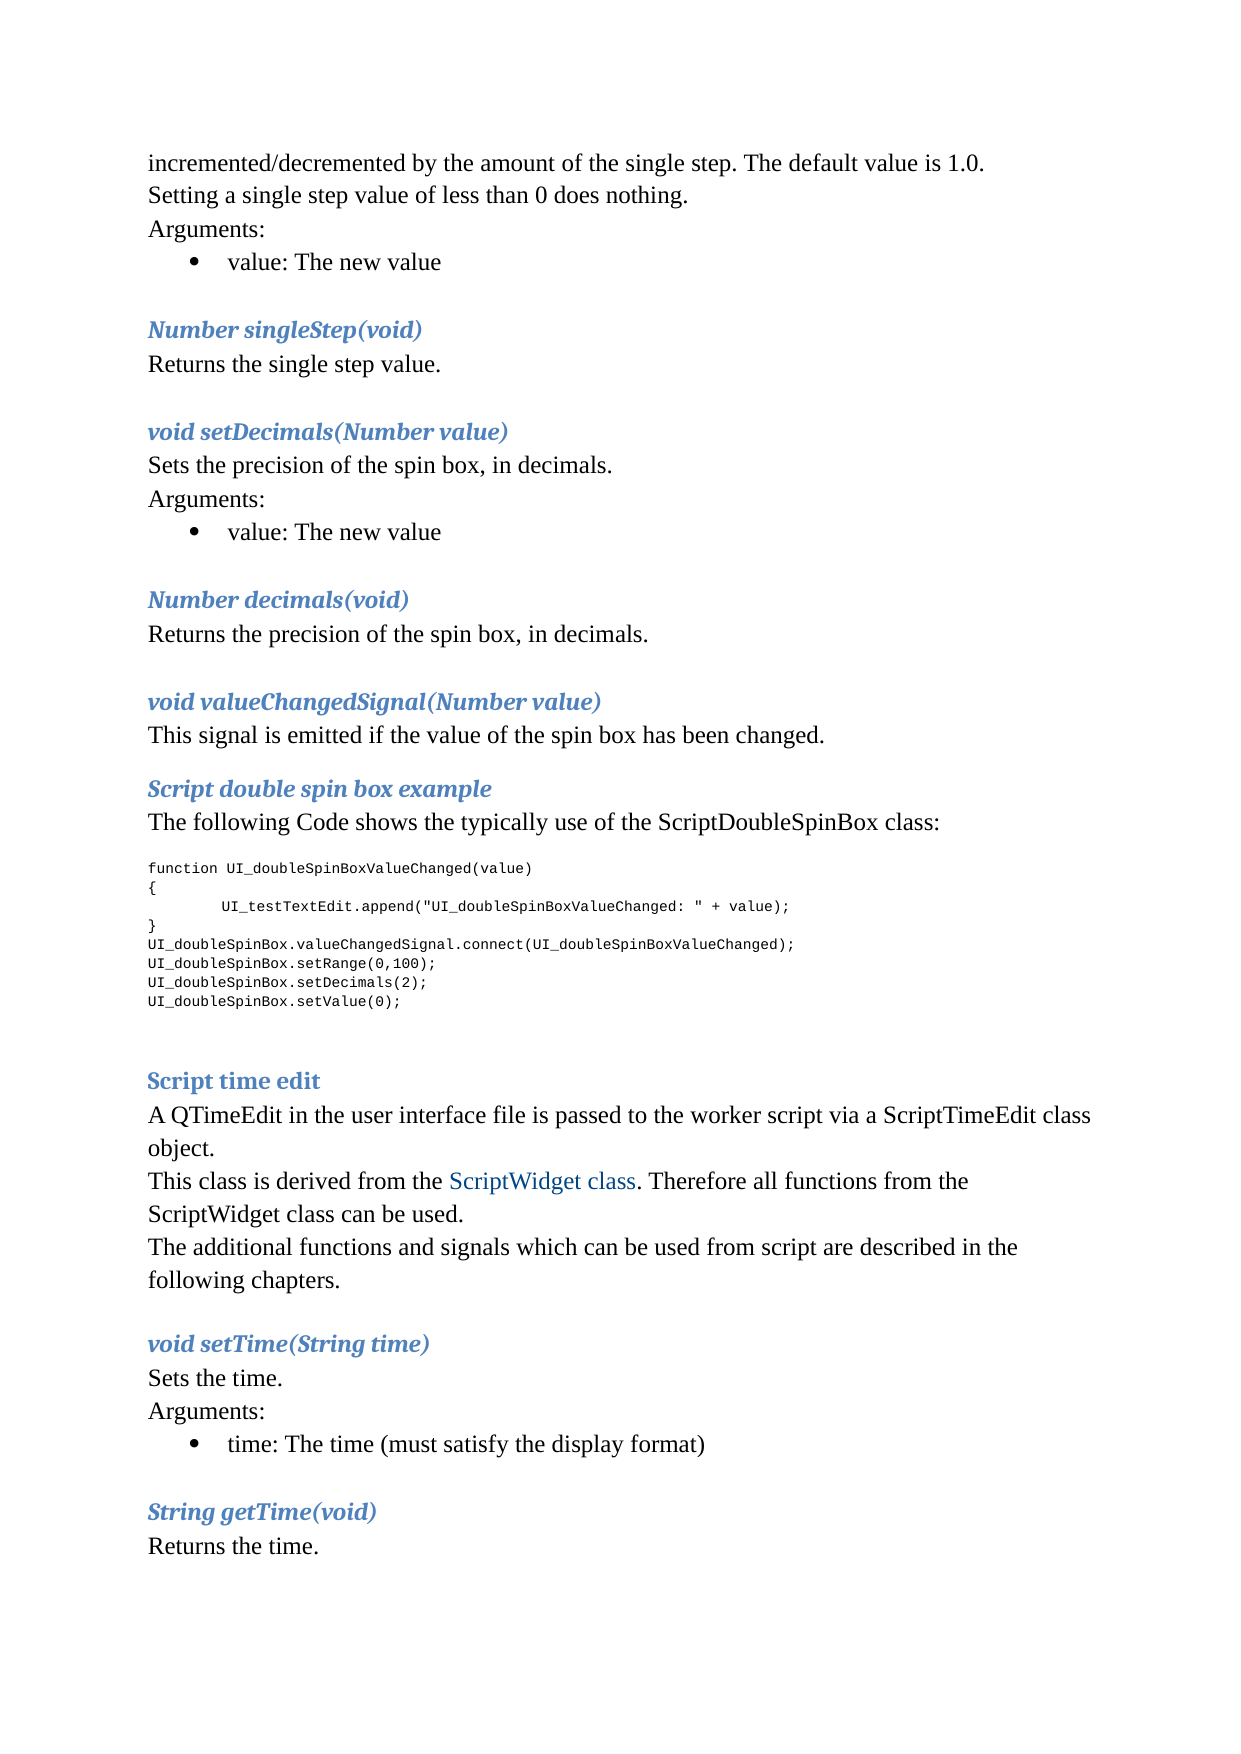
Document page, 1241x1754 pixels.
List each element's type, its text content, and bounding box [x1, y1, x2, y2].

text The additional functions and signals which can be used from script are described in the following chapters. [148, 1232, 1093, 1294]
text UI_doubleSpinBox.valueChangedSignal.connect(UI_doubleSpinBoxValueChanged); [148, 937, 1093, 954]
text Arguments: [148, 484, 1093, 512]
subtitle Number singleStep(void) [148, 316, 1093, 344]
subtitle Number decimals(void) [148, 586, 1093, 614]
text UI_doubleSpinBox.setValue(0); [148, 994, 1093, 1011]
text Returns the single step value. [148, 349, 1093, 377]
text UI_doubleSpinBox.setRange(0,100); [148, 956, 1093, 973]
text } [148, 918, 1093, 935]
text UI_doubleSpinBox.setDecimals(2); [148, 975, 1093, 992]
text Arguments: [148, 214, 1093, 242]
text The following Code shows the typically use of the ScriptDoubleSpinBox class: [148, 807, 1093, 836]
text Returns the time. [148, 1531, 1093, 1560]
subtitle void setDecimals(Number value) [148, 418, 1093, 446]
list value: The new value [190, 517, 1093, 545]
text incremented/decremented by the amount of the single step. The default value is 1.0. [148, 148, 1093, 176]
subtitle String getTime(void) [148, 1498, 1093, 1527]
list value: The new value [190, 247, 1093, 275]
text Returns the precision of the spin box, in decimals. [148, 619, 1093, 647]
subtitle Script time edit [148, 1067, 1093, 1096]
text This signal is emitted if the value of the spin box has been changed. [148, 721, 1093, 749]
text Arguments: [148, 1396, 1093, 1425]
text Setting a single step value of less than 0 does nothing. [148, 181, 1093, 209]
subtitle void setTime(String time) [148, 1330, 1093, 1359]
text function UI_doubleSpinBoxValueChanged(value) [148, 861, 1093, 878]
text Sets the precision of the spin box, in decimals. [148, 451, 1093, 479]
text UI_testTextEdit.append("UI_doubleSpinBoxValueChanged: " + value); [148, 899, 1093, 916]
list time: The time (must satisfy the display format) [190, 1429, 1093, 1458]
subtitle Script double spin box example [148, 774, 1093, 803]
subtitle void valueChangedSignal(Number value) [148, 688, 1093, 716]
text This class is derived from the ScriptWidget class. Therefore all functions from the ScriptWidget class can be used. [148, 1166, 1093, 1228]
text A QTimeEdit in the user interface file is passed to the worker script via a ScriptTimeEdit class object. [148, 1100, 1093, 1162]
text { [148, 880, 1093, 897]
text Sets the time. [148, 1363, 1093, 1392]
